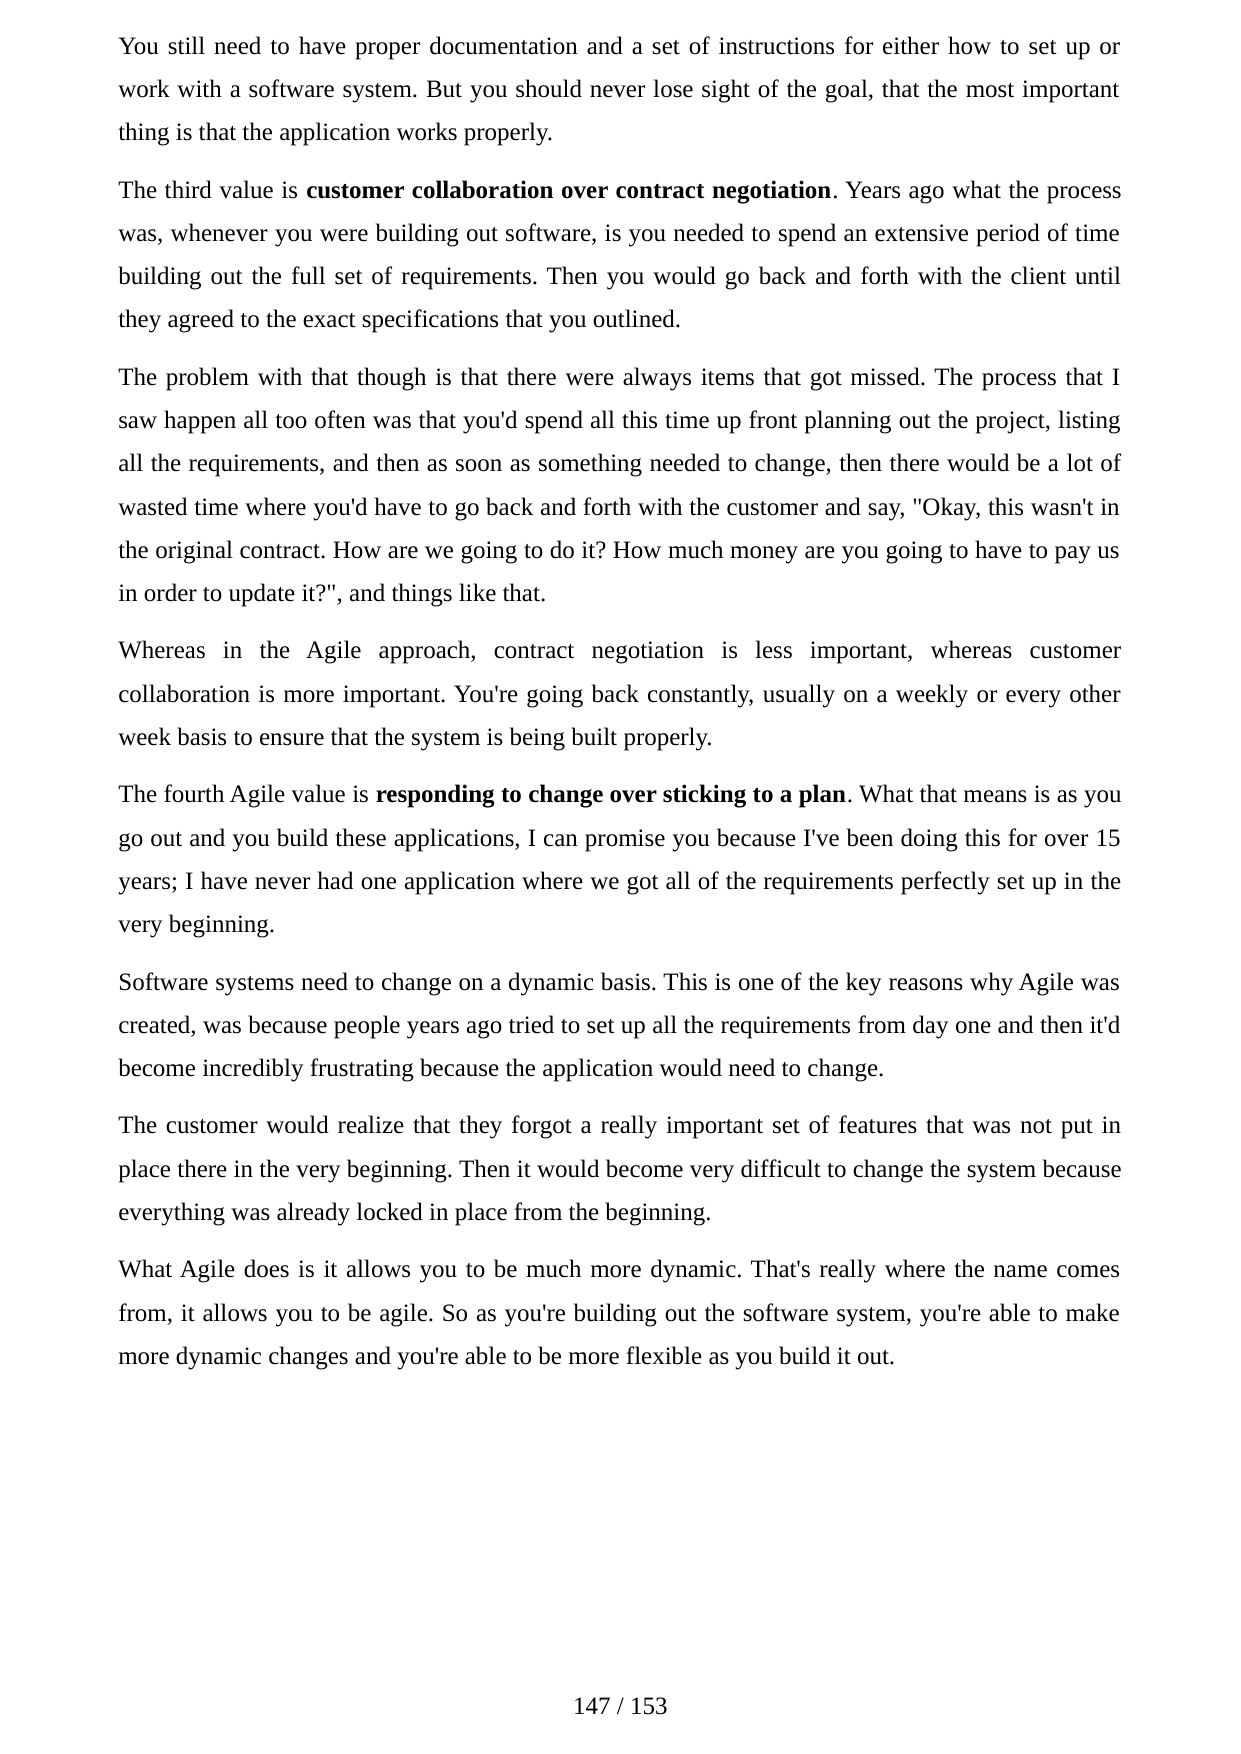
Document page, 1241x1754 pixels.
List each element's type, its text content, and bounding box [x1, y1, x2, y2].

text The fourth Agile value is responding to change over sticking to a plan. What that means is as you go out and you build these applications, I can promise you because I've been doing this for over 15 years; I have never had one application where we got all of the requirements perfectly set up in the very beginning. [118, 779, 1122, 938]
text The problem with that though is that there were always items that got missed. The process that I saw happen all too often was that you'd spend all this time up front planning out the project, listing all the requirements, and then as soon as something needed to change, then there would be a lot of wasted time where you'd have to go back and forth with the customer and say, "Okay, this wasn't in the original contract. How are we going to do it? How much money are you going to have to pay us in order to update it?", and things like that. [118, 362, 1122, 607]
text What Agile does is it allows you to be much more dynamic. That's really where the name comes from, it allows you to be agile. So as you're building out the software system, you're able to make more dynamic changes and you're able to be more flexible as you build it out. [118, 1254, 1122, 1369]
text Whereas in the Agile approach, contract negotiation is less important, whereas customer collaboration is more important. You're going back constantly, usually on a weekly or every other week basis to ensure that the system is being built properly. [118, 636, 1122, 751]
text The customer would realize that they forgot a really important set of features that was not put in place there in the very beginning. Then it would become very difficult to change the system because everything was already locked in place from the beginning. [118, 1111, 1122, 1226]
text You still need to have proper documentation and a set of instructions for either how to set up or work with a software system. But you should never lose sight of the goal, that the most important thing is that the application works properly. [118, 31, 1122, 146]
text The third value is customer collaboration over contract negotiation. Years ago what the process was, whenever you were building out software, is you needed to spend an extensive period of time building out the full set of requirements. Then you would go back and forth with the client until they agreed to the exact specifications that you outlined. [118, 175, 1122, 333]
text Software systems need to change on a dynamic basis. This is one of the key reasons why Agile was created, was because people years ago tried to set up all the requirements from day one and then it'd become incredibly frustrating because the application would need to change. [118, 967, 1122, 1082]
